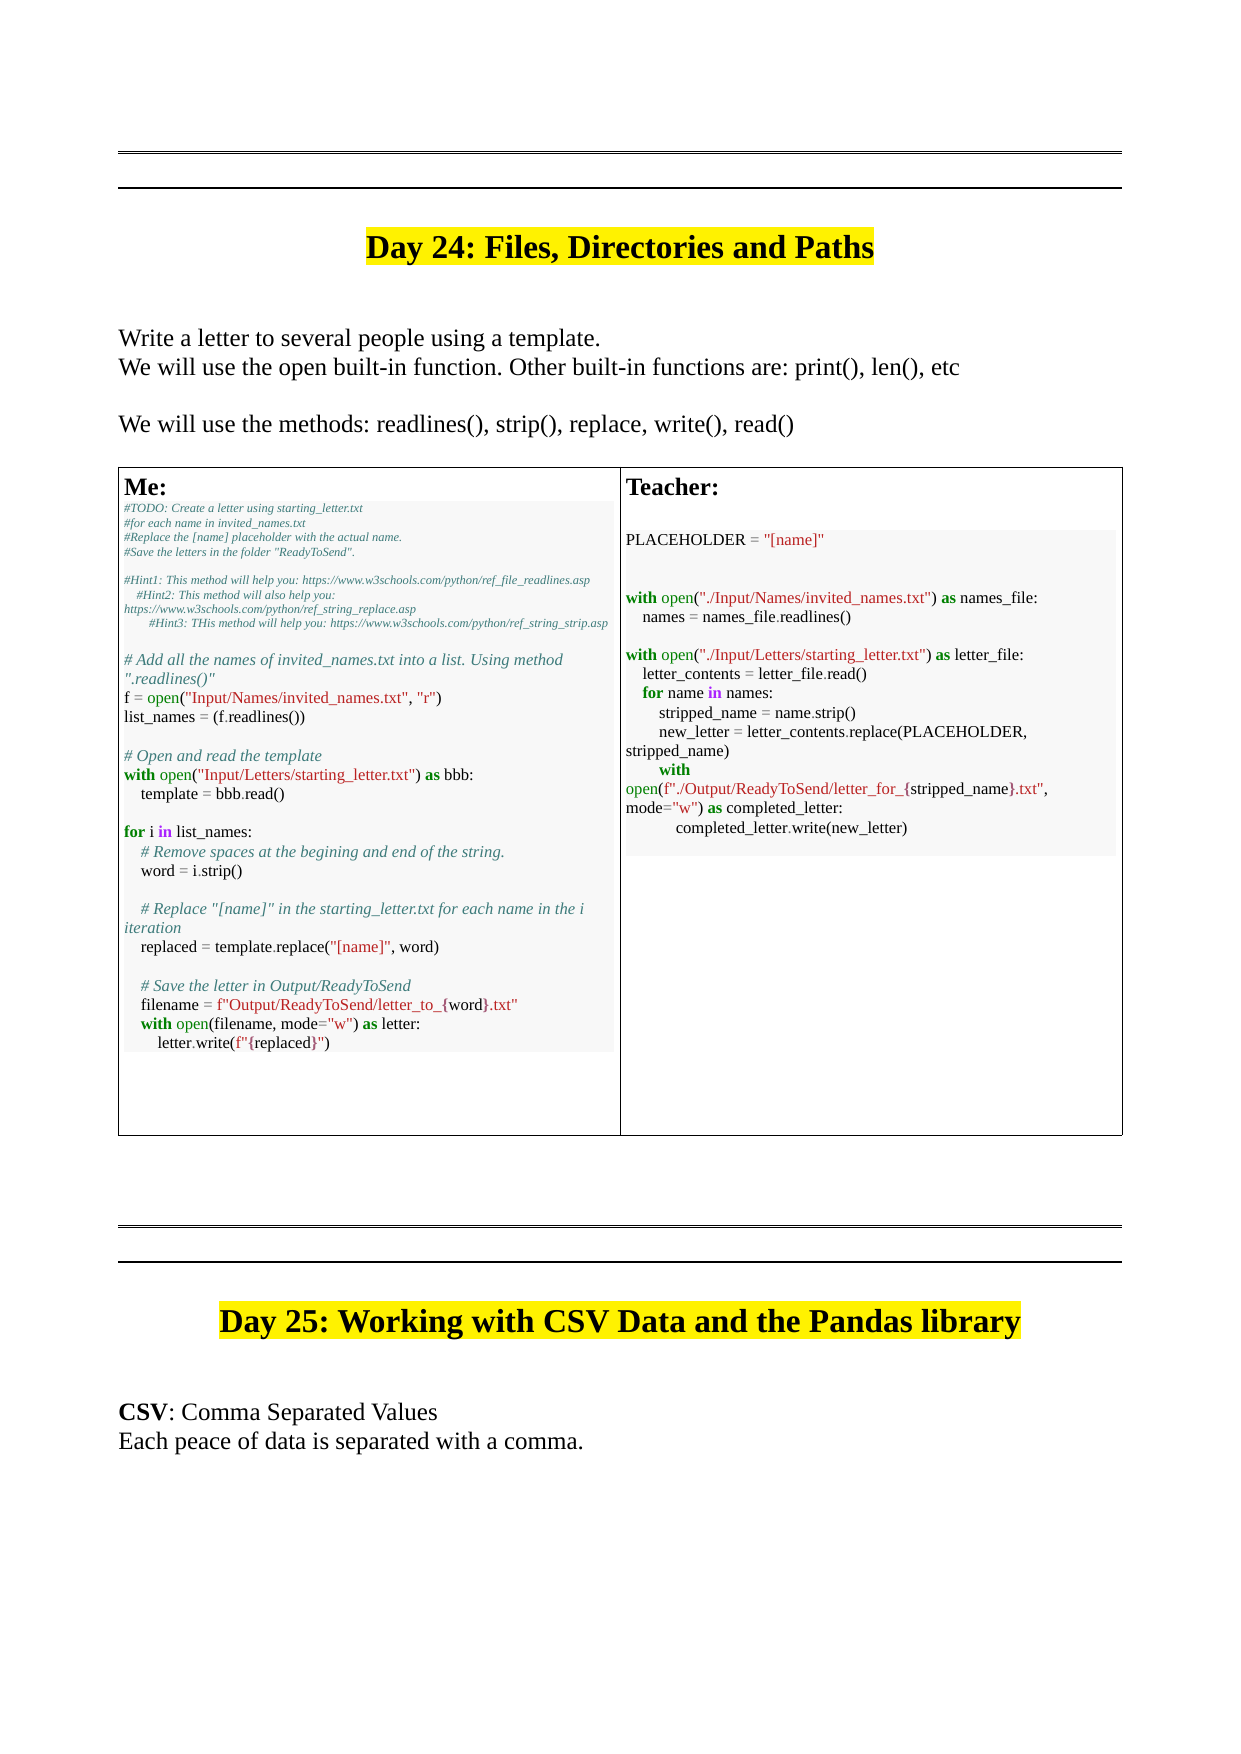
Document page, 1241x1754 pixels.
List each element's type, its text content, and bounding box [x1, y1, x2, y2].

text Day 24: Files, Directories and Paths [118, 227, 1122, 265]
table_header Teacher: PLACEHOLDER = "[name]" with open("./Input/Names/invited_names.txt") as names_file: names = names_file.readlines() with open("./Input/Letters/starting_letter.txt") as letter_file: letter_contents = letter_file.read() for name in names: stripped_name = name.strip() new_letter = letter_contents.replace(PLACEHOLDER, stripped_name) with open(f"./Output/ReadyToSend/letter_for_{stripped_name}.txt", mode="w") as completed_letter: completed_letter.write(new_letter) [621, 468, 1122, 1135]
table_header Me: #TODO: Create a letter using starting_letter.txt #for each name in invited_names.txt #Replace the [name] placeholder with the actual name. #Save the letters in the folder "ReadyToSend". #Hint1: This method will help you: https://www.w3schools.com/python/ref_file_readlines.asp #Hint2: This method will also help you: https://www.w3schools.com/python/ref_string_replace.asp #Hint3: THis method will help you: https://www.w3schools.com/python/ref_string_strip.asp # Add all the names of invited_names.txt into a list. Using method ".readlines()" f = open("Input/Names/invited_names.txt", "r") list_names = (f.readlines()) # Open and read the template with open("Input/Letters/starting_letter.txt") as bbb: template = bbb.read() for i in list_names: # Remove spaces at the begining and end of the string. word = i.strip() # Replace "[name]" in the starting_letter.txt for each name in the i iteration replaced = template.replace("[name]", word) # Save the letter in Output/ReadyToSend filename = f"Output/ReadyToSend/letter_to_{word}.txt" with open(filename, mode="w") as letter: letter.write(f"{replaced}") [119, 468, 620, 1135]
text We will use the open built-in function. Other built-in functions are: print(), len(), etc [118, 352, 1122, 380]
text Write a letter to several people using a template. [118, 323, 1122, 352]
text CSV: Comma Separated Values [118, 1397, 1122, 1426]
text We will use the methods: readlines(), strip(), replace, write(), read() [118, 409, 1122, 438]
text Day 25: Working with CSV Data and the Pandas library [118, 1301, 1122, 1339]
text Each peace of data is separated with a comma. [118, 1426, 1122, 1454]
